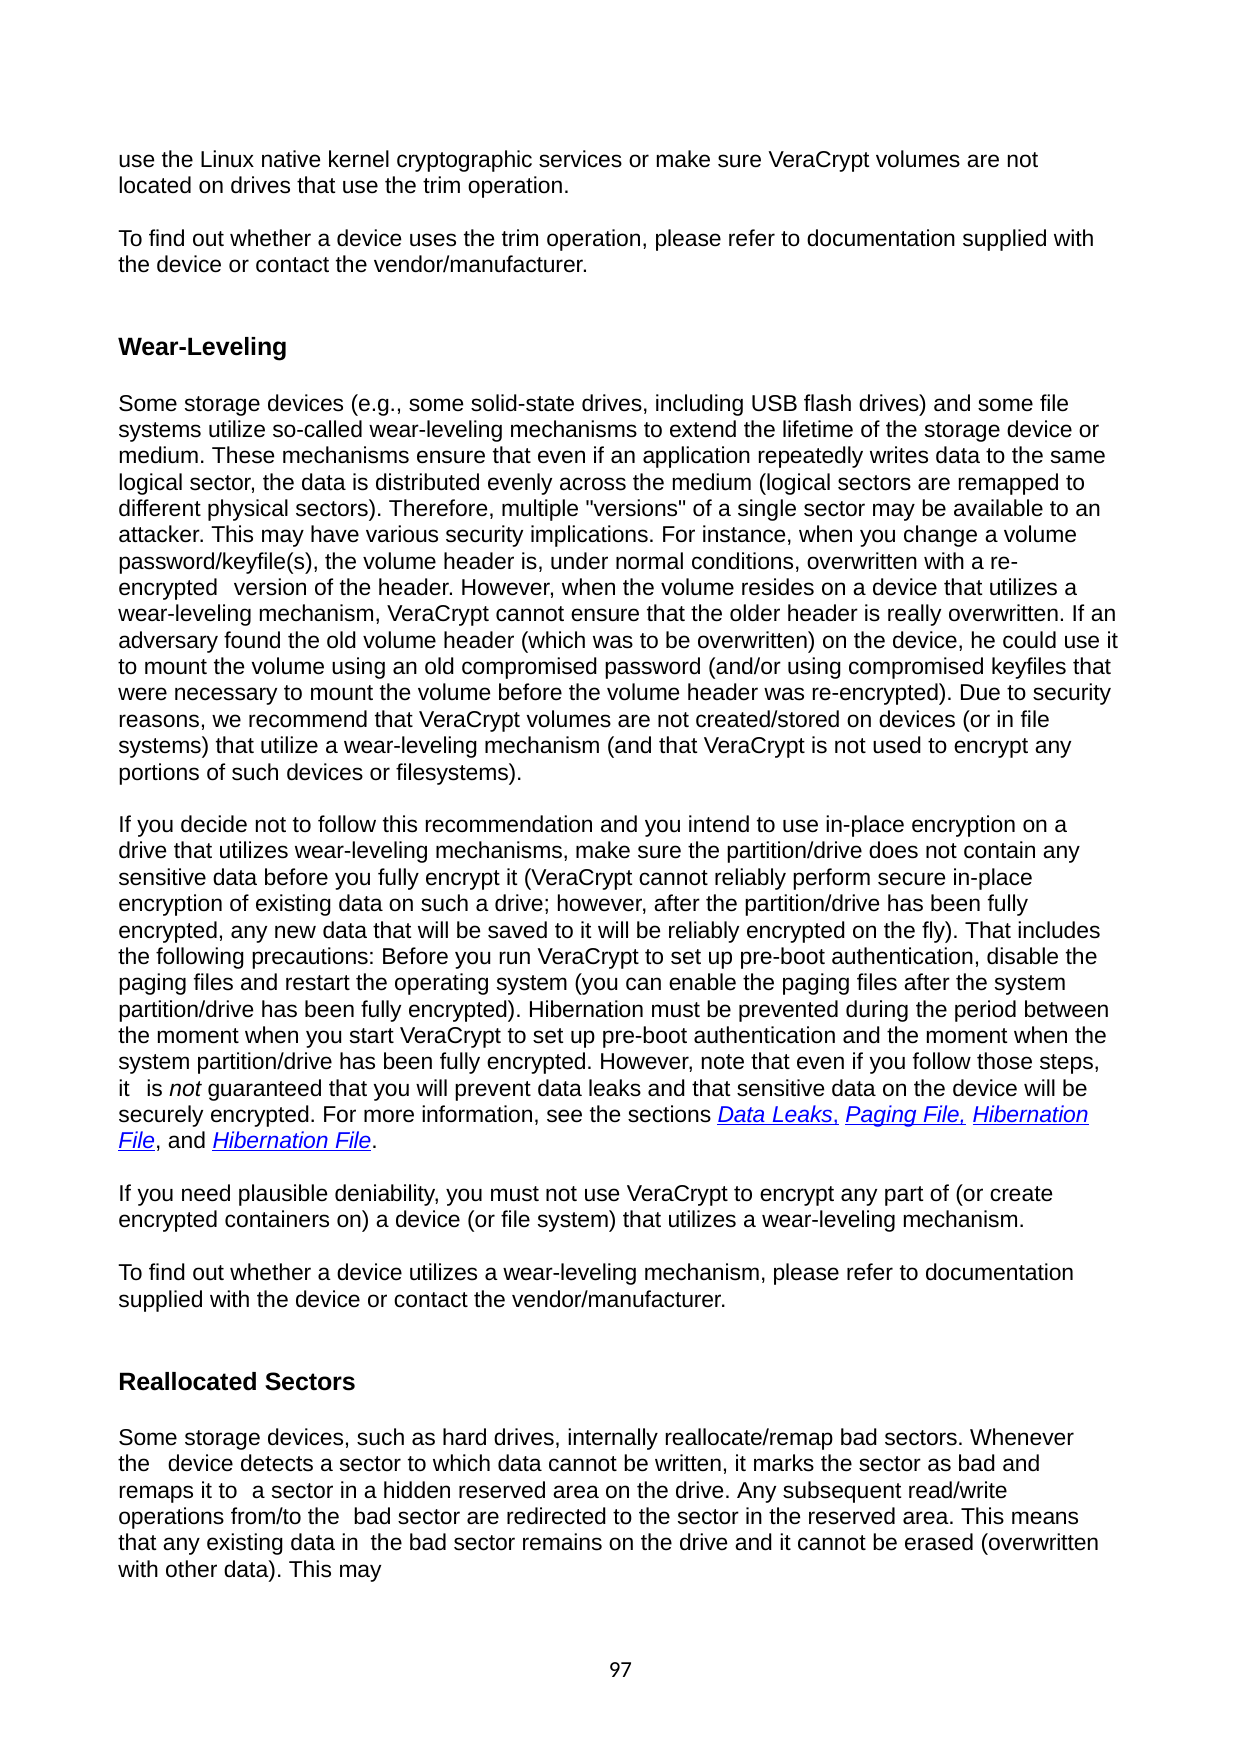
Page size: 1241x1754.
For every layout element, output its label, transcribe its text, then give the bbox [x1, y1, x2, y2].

text If you need plausible deniability, you must not use VeraCrypt to encrypt any part of (or create encrypted containers on) a device (or file system) that utilizes a wear-leveling mechanism. [118, 1180, 1111, 1233]
text Some storage devices (e.g., some solid-state drives, including USB flash drives) and some file systems utilize so-called wear-leveling mechanisms to extend the lifetime of the storage device or medium. These mechanisms ensure that even if an application repeatedly writes data to the same logical sector, the data is distributed evenly across the medium (logical sectors are remapped to different physical sectors). Therefore, multiple "versions" of a single sector may be available to an attacker. This may have various security implications. For instance, when you change a volume password/keyfile(s), the volume header is, under normal conditions, overwritten with a re- encrypted version of the header. However, when the volume resides on a device that utilizes a wear-leveling mechanism, VeraCrypt cannot ensure that the older header is really overwritten. If an adversary found the old volume header (which was to be overwritten) on the device, he could use it to mount the volume using an old compromised password (and/or using compromised keyfiles that were necessary to mount the volume before the volume header was re-encrypted). Due to security reasons, we recommend that VeraCrypt volumes are not created/stored on devices (or in file systems) that utilize a wear-leveling mechanism (and that VeraCrypt is not used to encrypt any portions of such devices or filesystems). [118, 389, 1122, 785]
text To find out whether a device uses the trim operation, please refer to documentation supplied with the device or contact the vendor/manufacturer. [118, 224, 1109, 277]
text To find out whether a device utilizes a wear-leveling mechanism, please refer to documentation supplied with the device or contact the vendor/manufacturer. [118, 1259, 1111, 1312]
subtitle Reallocated Sectors [118, 1367, 1134, 1396]
text Some storage devices, such as hard drives, internally reallocate/remap bad sectors. Whenever the device detects a sector to which data cannot be written, it marks the sector as bad and remaps it to a sector in a hidden reserved area on the drive. Any subsequent read/write operations from/to the bad sector are redirected to the sector in the reserved area. This means that any existing data in the bad sector remains on the drive and it cannot be erased (overwritten with other data). This may [118, 1424, 1111, 1582]
text use the Linux native kernel cryptographic services or make sure VeraCrypt volumes are not located on drives that use the trim operation. [118, 146, 1078, 198]
subtitle Wear-Leveling [118, 332, 1134, 361]
text If you decide not to follow this recommendation and you intend to use in-place encryption on a drive that utilizes wear-leveling mechanisms, make sure the partition/drive does not contain any sensitive data before you fully encrypt it (VeraCrypt cannot reliably perform secure in-place encryption of existing data on such a drive; however, after the partition/drive has been fully encrypted, any new data that will be saved to it will be reliably encrypted on the fly). That includes the following precautions: Before you run VeraCrypt to set up pre-boot authentication, disable the paging files and restart the operating system (you can enable the paging files after the system partition/drive has been fully encrypted). Hibernation must be prevented during the period between the moment when you start VeraCrypt to set up pre-boot authentication and the moment when the system partition/drive has been fully encrypted. However, note that even if you follow those steps, it is not guaranteed that you will prevent data leaks and that sensitive data on the device will be securely encrypted. For more information, see the sections Data Leaks, Paging File, Hibernation File, and Hibernation File. [118, 811, 1116, 1154]
